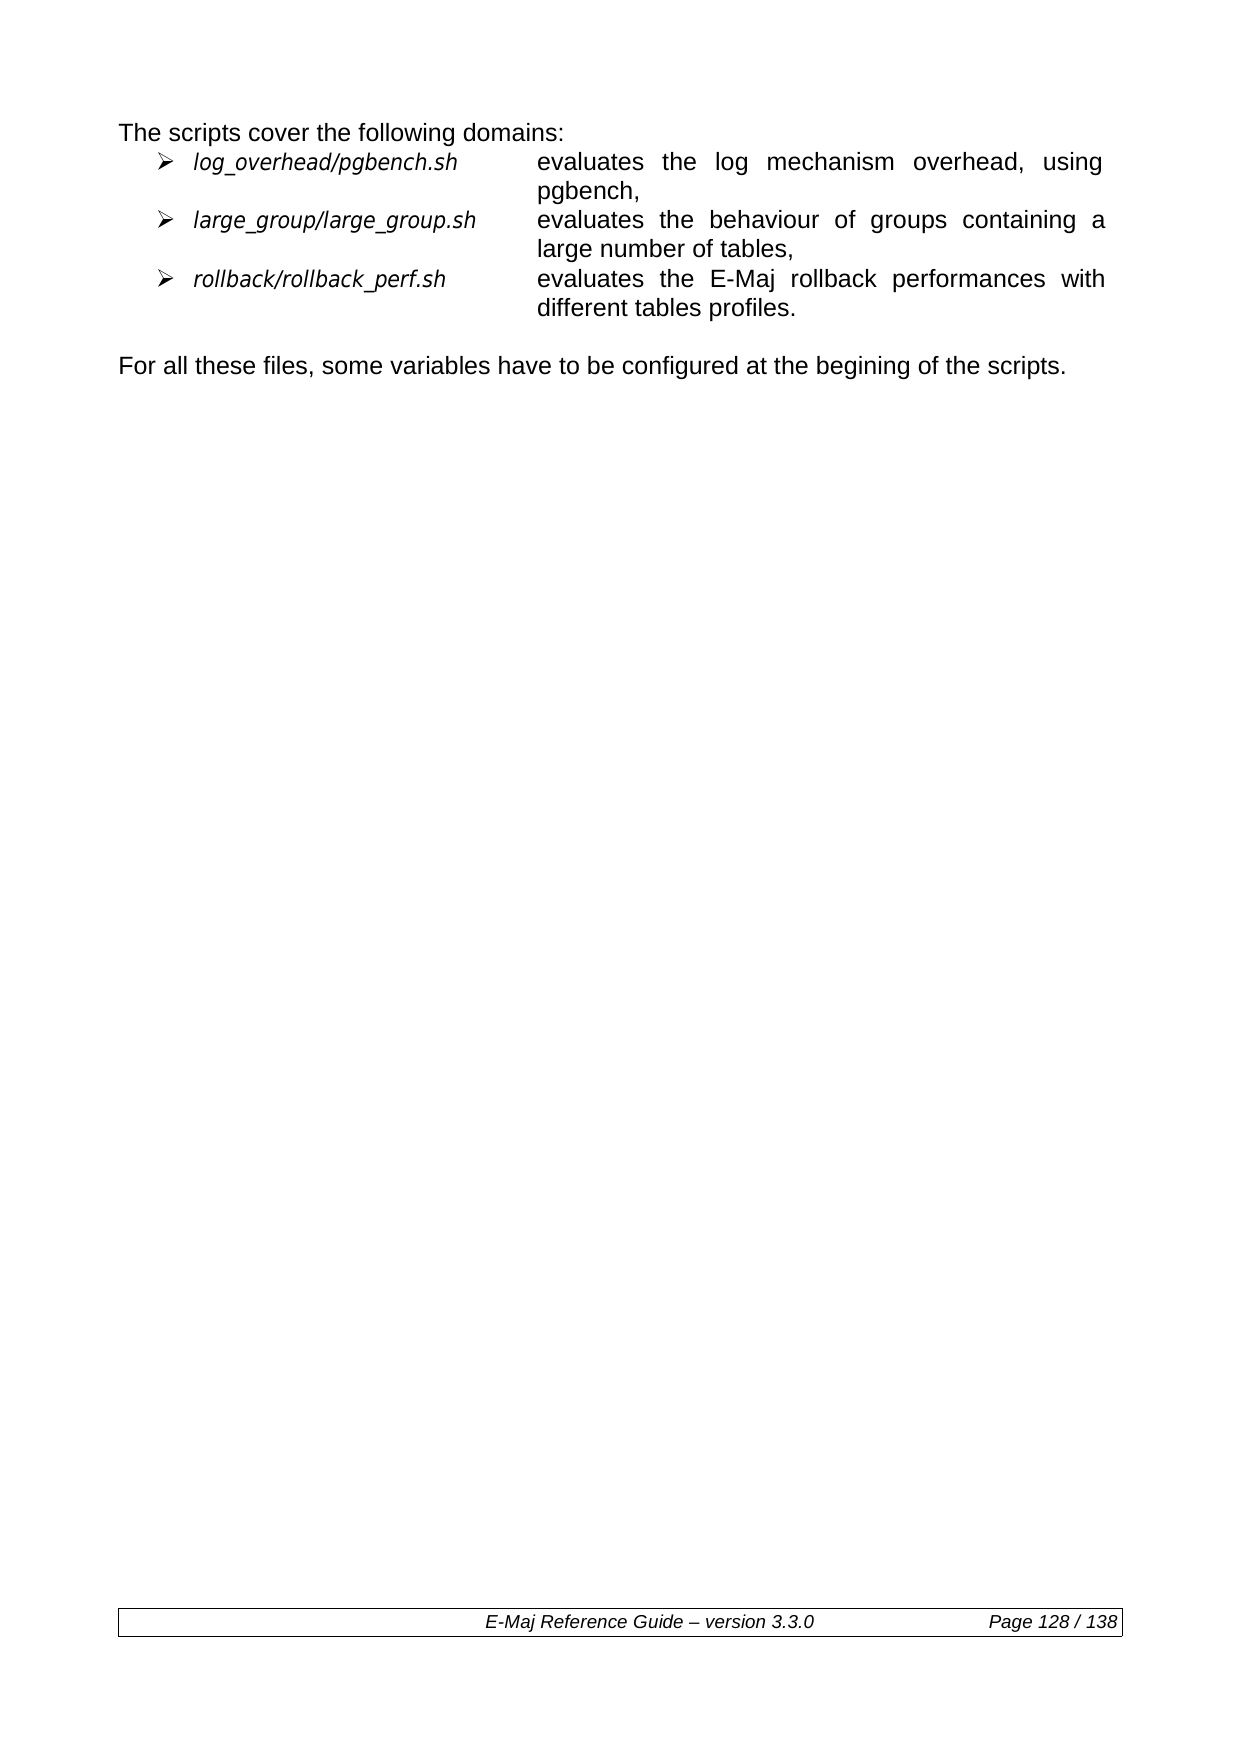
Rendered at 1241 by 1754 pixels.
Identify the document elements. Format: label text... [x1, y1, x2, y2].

list log_overhead/pgbench.sh evaluates the log mechanism overhead, using pgbench, [156, 147, 1122, 205]
list rollback/rollback_perf.sh evaluates the E-Maj rollback performances with different tables profiles. [156, 263, 1122, 322]
list large_group/large_group.sh evaluates the behaviour of groups containing a large number of tables, [156, 205, 1122, 263]
text The scripts cover the following domains: [118, 118, 1122, 147]
text For all these files, some variables have to be configured at the begining of the scripts. [118, 351, 1122, 380]
